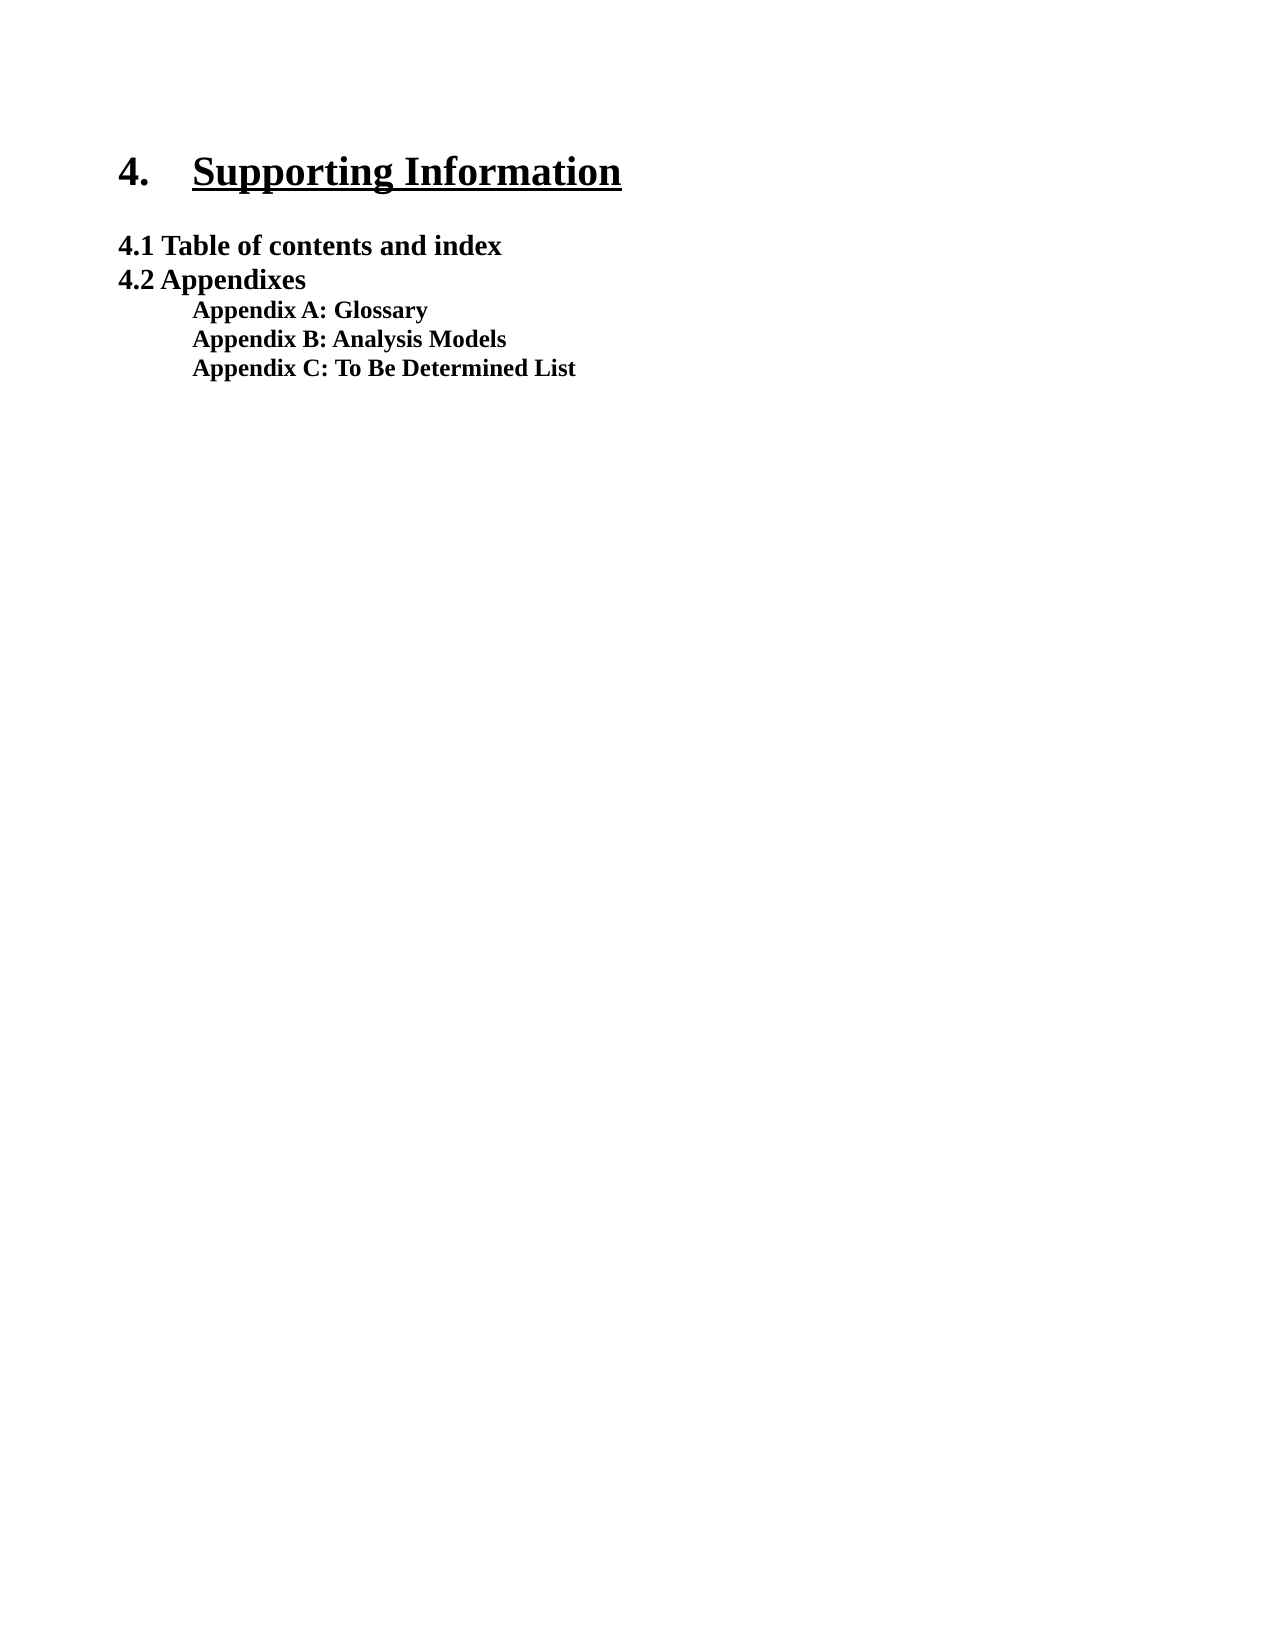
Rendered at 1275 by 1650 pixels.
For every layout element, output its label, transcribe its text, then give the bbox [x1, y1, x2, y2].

text 4.2 Appendixes [118, 262, 1157, 295]
text 4. Supporting Information [118, 147, 1157, 195]
text Appendix C: To Be Determined List [118, 353, 1157, 382]
text Appendix A: Glossary [118, 295, 1157, 324]
text 4.1 Table of contents and index [118, 228, 1157, 262]
text Appendix B: Analysis Models [118, 324, 1157, 353]
